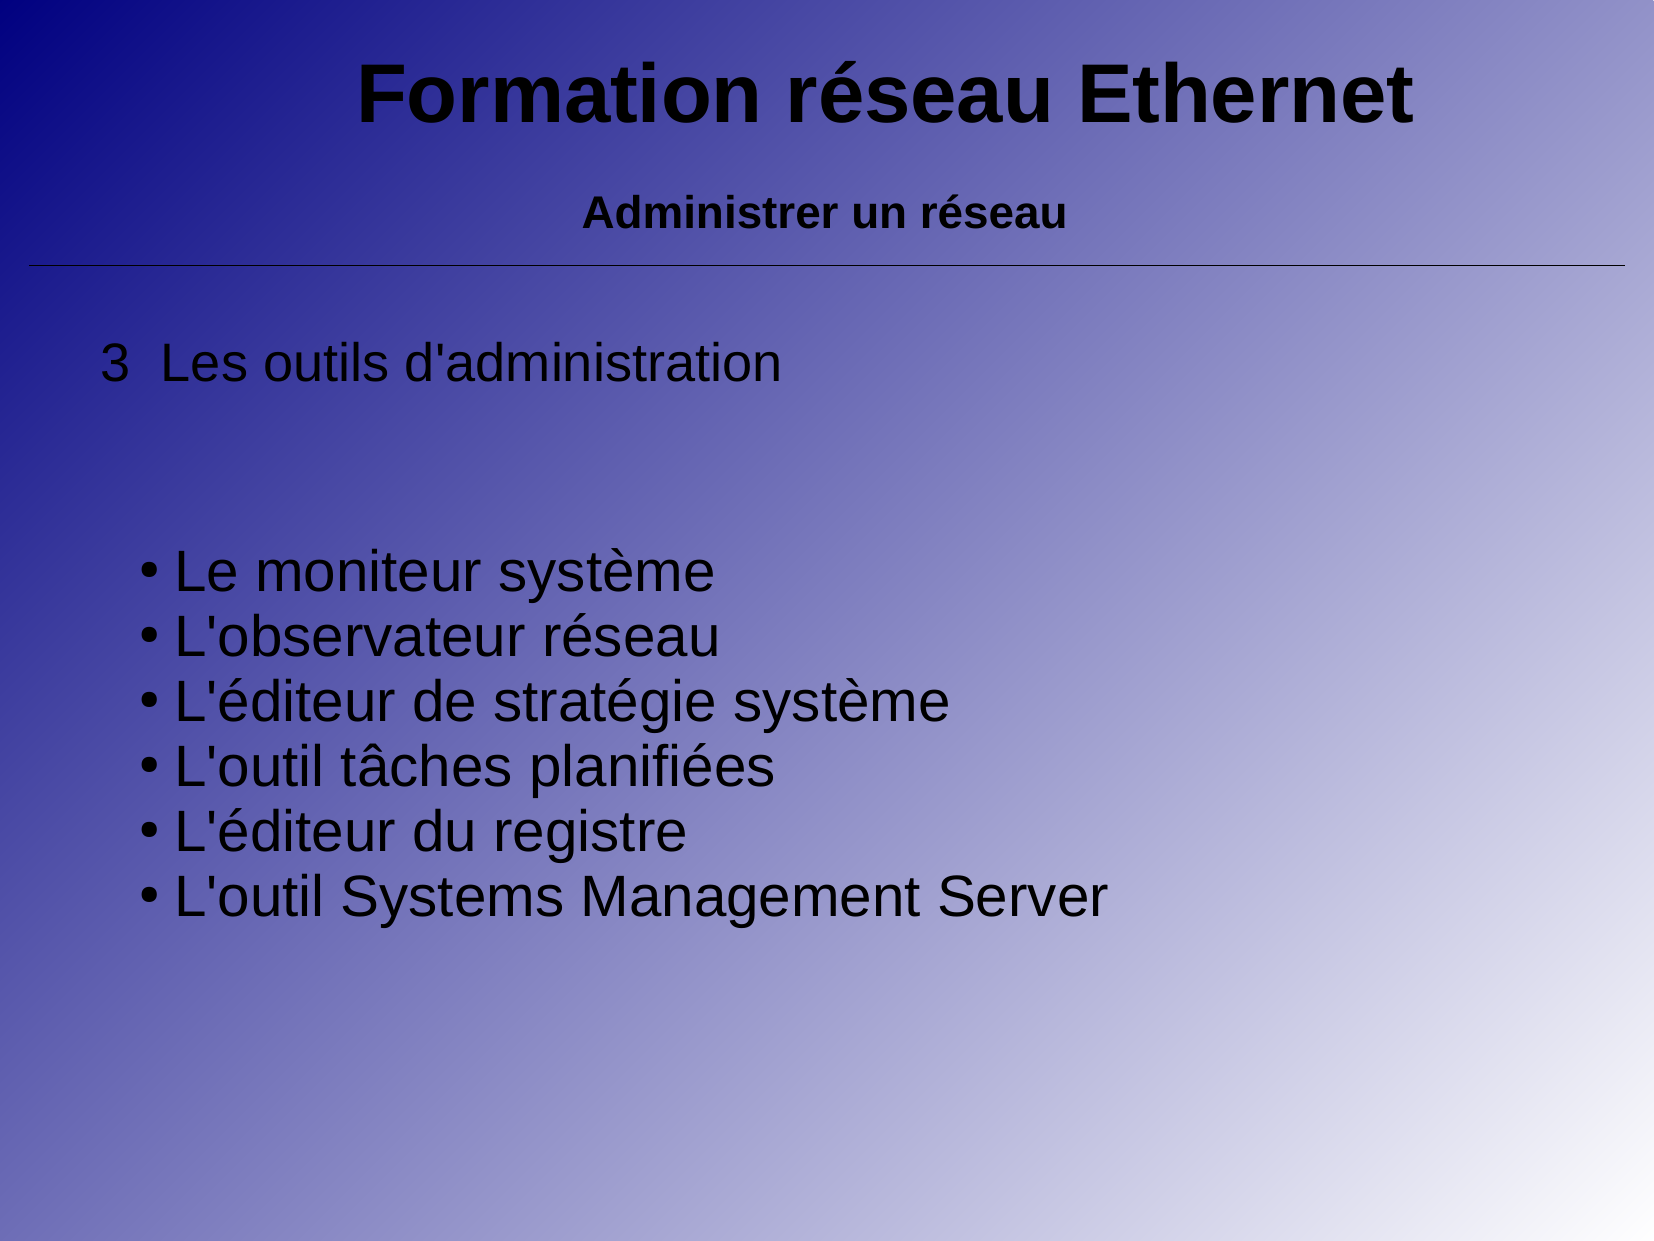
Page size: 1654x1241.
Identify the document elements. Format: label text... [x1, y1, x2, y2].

text_box Formation réseau Ethernet [324, 39, 1447, 148]
text_box Le moniteur système L'observateur réseau L'éditeur de stratégie système L'outil tâches planifiées L'éditeur du registre L'outil Systems Management Server [88, 531, 1654, 936]
text_box Administrer un réseau [29, 266, 1621, 354]
text_box 3 Les outils d'administration [85, 324, 799, 401]
text_box Administrer un réseau [29, 177, 1621, 265]
